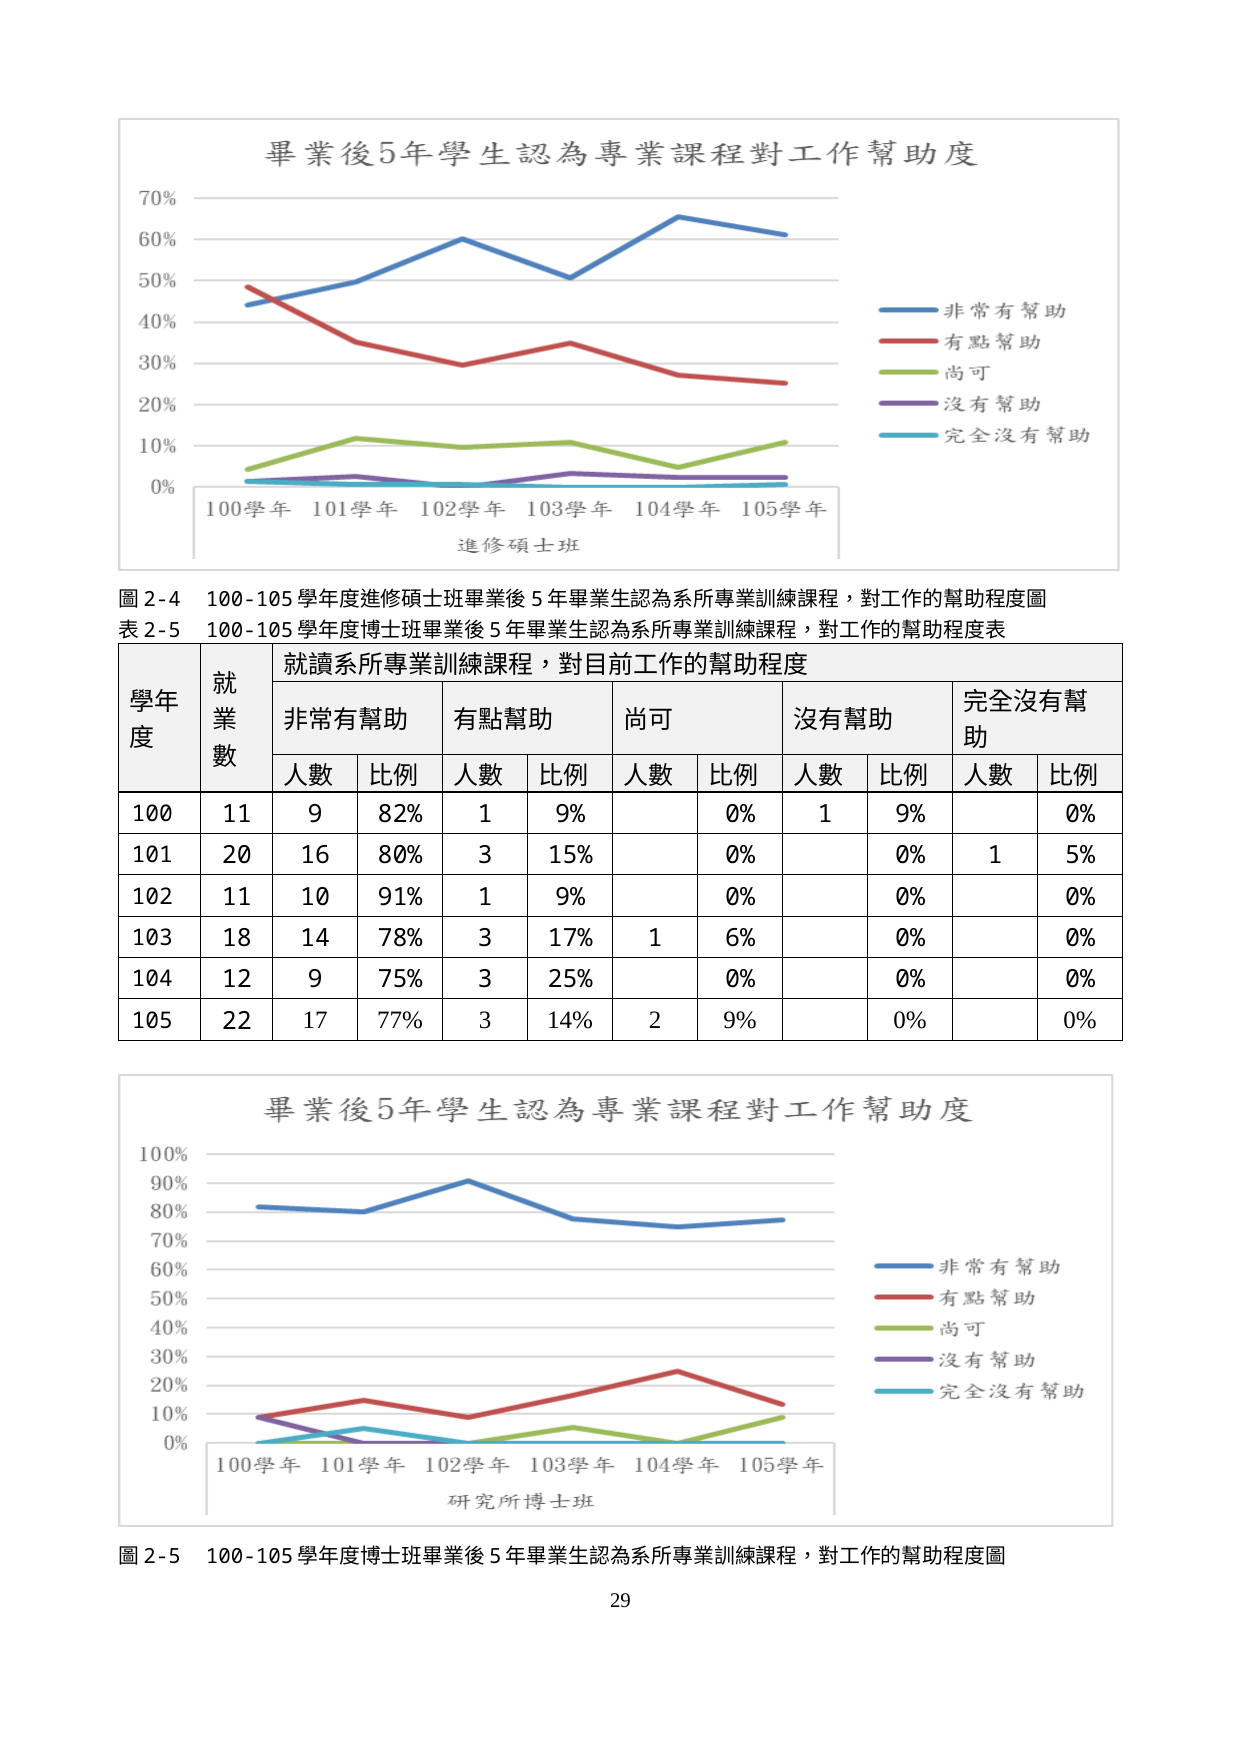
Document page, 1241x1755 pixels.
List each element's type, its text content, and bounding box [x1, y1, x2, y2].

table_cell 比例 [868, 755, 952, 791]
table_cell [783, 875, 867, 916]
table_cell 0% [868, 834, 952, 874]
table_cell 0% [698, 875, 782, 916]
table_cell [613, 875, 697, 916]
table_cell 82% [358, 793, 442, 833]
table_cell 比例 [1038, 755, 1122, 791]
table_cell [953, 793, 1037, 833]
table_cell 22 [201, 999, 272, 1039]
table_cell 16 [273, 834, 357, 874]
table_cell 0% [698, 958, 782, 998]
table_cell [783, 958, 867, 998]
table_cell 0% [868, 999, 952, 1039]
table_cell 11 [201, 793, 272, 833]
table_cell 3 [443, 999, 527, 1039]
table_cell 20 [201, 834, 272, 874]
table_cell 102 [119, 875, 200, 916]
table_cell 人數 [783, 755, 867, 791]
table_cell 人數 [613, 755, 697, 791]
table_cell 25% [528, 958, 612, 998]
table_cell 0% [1038, 999, 1122, 1039]
table_cell 103 [119, 917, 200, 957]
table_cell 18 [201, 917, 272, 957]
table_cell 105 [119, 999, 200, 1039]
text 圖2-4 100-105學年度進修碩士班畢業後5年畢業生認為系所專業訓練課程，對工作的幫助程度圖 [118, 583, 1122, 613]
table_cell [953, 999, 1037, 1039]
table_cell [613, 834, 697, 874]
table_cell 14 [273, 917, 357, 957]
table_cell 非常有幫助 [273, 682, 442, 754]
table_cell 10 [273, 875, 357, 916]
table_cell 有點幫助 [443, 682, 612, 754]
table_cell 0% [1038, 875, 1122, 916]
table_cell 0% [868, 958, 952, 998]
table_cell 9 [273, 793, 357, 833]
text 表2-5 100-105學年度博士班畢業後5年畢業生認為系所專業訓練課程，對工作的幫助程度表 [118, 613, 1122, 643]
table_cell 104 [119, 958, 200, 998]
table_cell 比例 [358, 755, 442, 791]
table_cell 0% [698, 834, 782, 874]
table_cell 1 [783, 793, 867, 833]
table_cell 101 [119, 834, 200, 874]
table_cell 100 [119, 793, 200, 833]
table_cell 5% [1038, 834, 1122, 874]
table_cell 1 [613, 917, 697, 957]
table_cell [783, 834, 867, 874]
table_cell 9 [273, 958, 357, 998]
table_cell 9% [528, 793, 612, 833]
table_header 就業數 [201, 644, 272, 791]
table_cell 0% [698, 793, 782, 833]
table_cell 17% [528, 917, 612, 957]
table_cell 78% [358, 917, 442, 957]
table_cell 15% [528, 834, 612, 874]
table_cell 0% [1038, 958, 1122, 998]
table_cell 1 [443, 793, 527, 833]
table_cell [953, 875, 1037, 916]
table_cell 人數 [273, 755, 357, 791]
table_cell 比例 [528, 755, 612, 791]
table_cell 9% [528, 875, 612, 916]
table_cell [783, 999, 867, 1039]
table_cell 完全沒有幫助 [953, 682, 1122, 754]
table_cell 1 [443, 875, 527, 916]
table_cell 0% [868, 917, 952, 957]
table_cell 2 [613, 999, 697, 1039]
table_cell 75% [358, 958, 442, 998]
table_cell 12 [201, 958, 272, 998]
table_header 學年度 [119, 644, 200, 791]
table_cell 比例 [698, 755, 782, 791]
table_cell 人數 [953, 755, 1037, 791]
table_cell [613, 793, 697, 833]
table_cell 77% [358, 999, 442, 1039]
table_cell [783, 917, 867, 957]
table_cell 3 [443, 958, 527, 998]
table_cell 91% [358, 875, 442, 916]
table_cell [953, 917, 1037, 957]
table_cell [953, 958, 1037, 998]
table_cell 9% [868, 793, 952, 833]
text 圖2-5 100-105學年度博士班畢業後5年畢業生認為系所專業訓練課程，對工作的幫助程度圖 [118, 1539, 1122, 1569]
table_cell 尚可 [613, 682, 782, 754]
table_cell 0% [868, 875, 952, 916]
table_cell 80% [358, 834, 442, 874]
table_cell 沒有幫助 [783, 682, 952, 754]
table_cell 人數 [443, 755, 527, 791]
table_cell 17 [273, 999, 357, 1039]
table_cell 1 [953, 834, 1037, 874]
table_cell 6% [698, 917, 782, 957]
table_cell 3 [443, 917, 527, 957]
table_cell 0% [1038, 793, 1122, 833]
table_cell [613, 958, 697, 998]
table_cell 14% [528, 999, 612, 1039]
table_header 就讀系所專業訓練課程，對目前工作的幫助程度 [273, 644, 1122, 681]
table_cell 11 [201, 875, 272, 916]
table_cell 0% [1038, 917, 1122, 957]
table_cell 3 [443, 834, 527, 874]
table_cell 9% [698, 999, 782, 1039]
